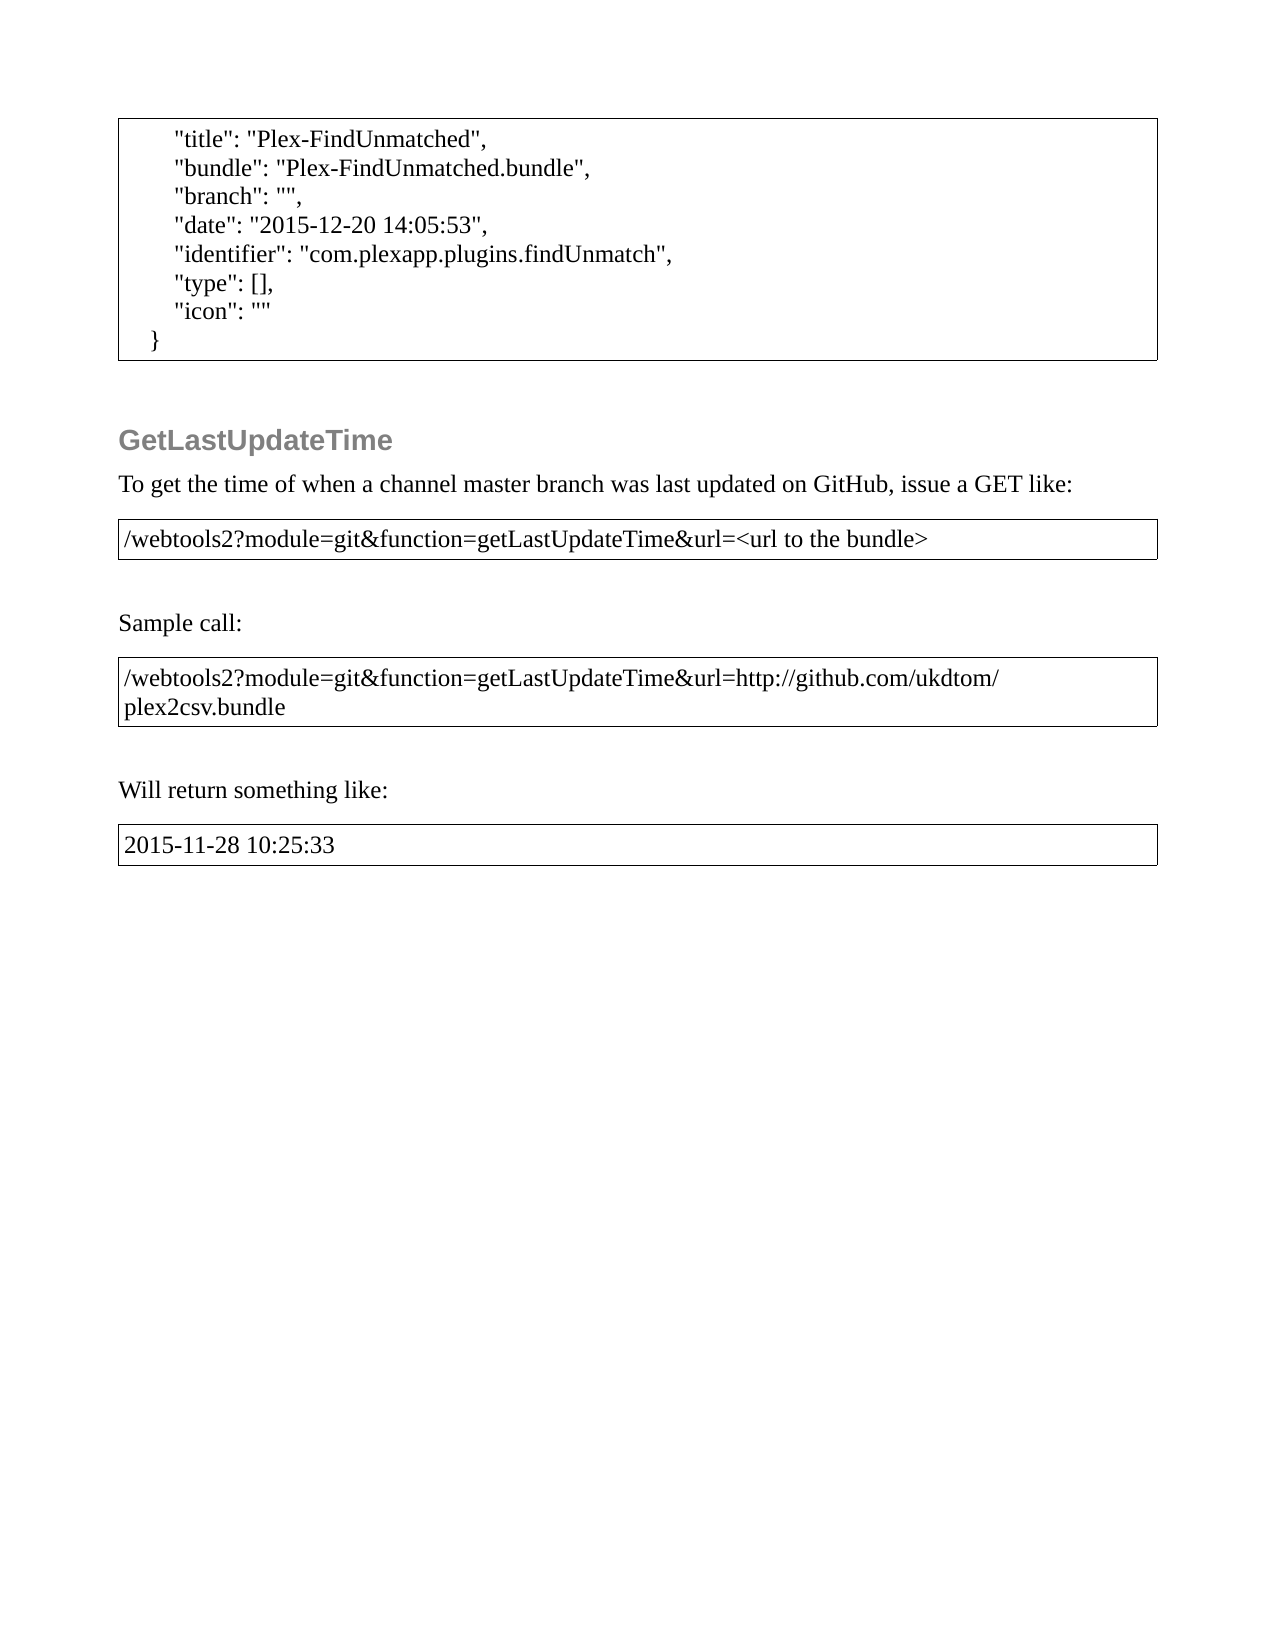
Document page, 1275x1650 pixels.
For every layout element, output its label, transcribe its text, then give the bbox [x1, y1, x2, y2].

table_header 2015-11-28 10:25:33 [119, 825, 1157, 865]
text To get the time of when a channel master branch was last updated on GitHub, issue a GET like: [118, 469, 1157, 498]
table_header "title": "Plex-FindUnmatched", "bundle": "Plex-FindUnmatched.bundle", "branch": "", "date": "2015-12-20 14:05:53", "identifier": "com.plexapp.plugins.findUnmatch", "type": [], "icon": "" } [119, 119, 1157, 360]
table_header /webtools2?module=git&function=getLastUpdateTime&url=http://github.com/ukdtom/plex2csv.bundle [119, 658, 1157, 726]
subtitle GetLastUpdateTime [118, 423, 1157, 457]
text Sample call: [118, 608, 1157, 637]
text Will return something like: [118, 775, 1157, 804]
table_header /webtools2?module=git&function=getLastUpdateTime&url=<url to the bundle> [119, 520, 1157, 559]
